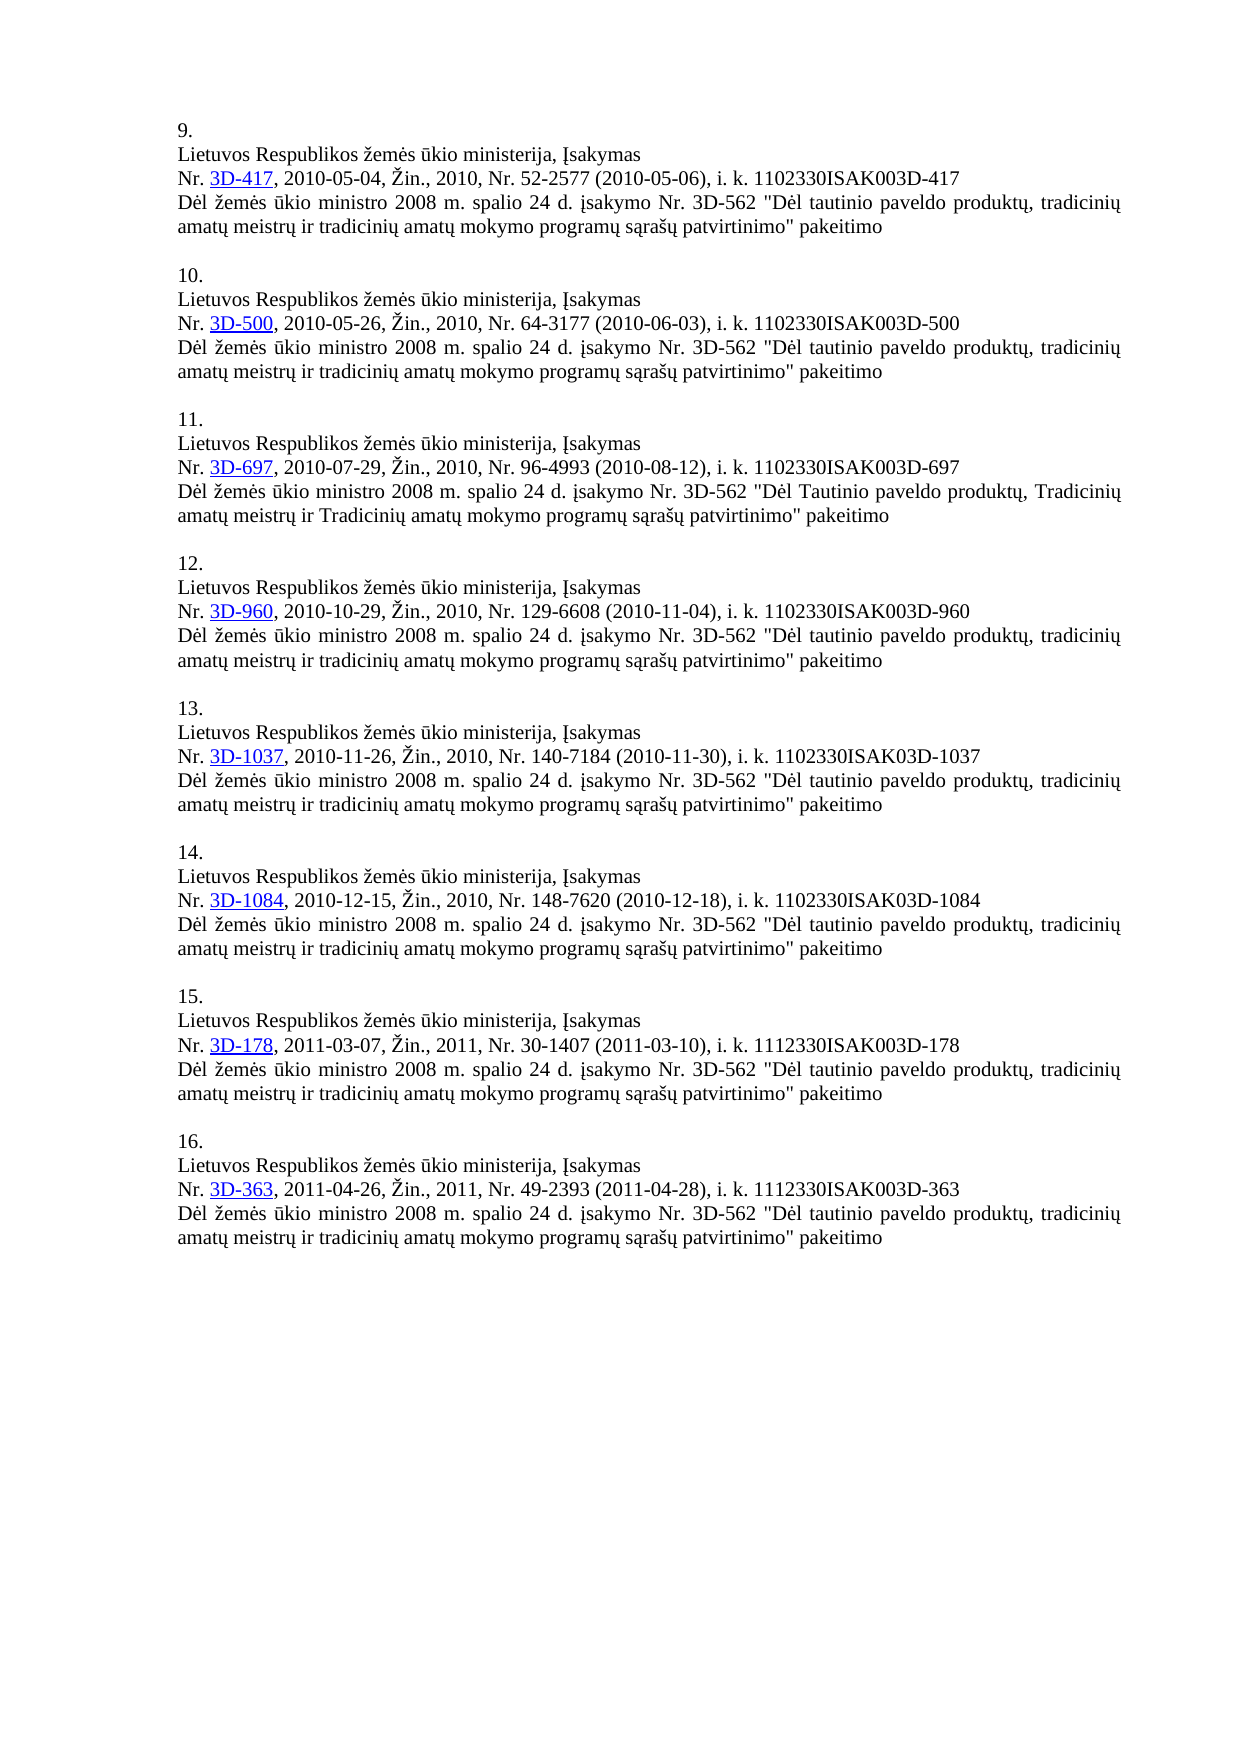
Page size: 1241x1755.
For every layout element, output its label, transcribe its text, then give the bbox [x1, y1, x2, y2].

text Dėl žemės ūkio ministro 2008 m. spalio 24 d. įsakymo Nr. 3D-562 "Dėl tautinio paveldo produktų, tradicinių amatų meistrų ir tradicinių amatų mokymo programų sąrašų patvirtinimo" pakeitimo [177, 1201, 1122, 1249]
text 15. [177, 984, 1122, 1008]
text Nr. 3D-363, 2011-04-26, Žin., 2011, Nr. 49-2393 (2011-04-28), i. k. 1112330ISAK003D-363 [177, 1177, 1122, 1201]
text 9. [177, 118, 1122, 142]
text 10. [177, 262, 1122, 287]
text Nr. 3D-178, 2011-03-07, Žin., 2011, Nr. 30-1407 (2011-03-10), i. k. 1112330ISAK003D-178 [177, 1032, 1122, 1057]
text 11. [177, 407, 1122, 431]
text Nr. 3D-500, 2010-05-26, Žin., 2010, Nr. 64-3177 (2010-06-03), i. k. 1102330ISAK003D-500 [177, 311, 1122, 335]
text Lietuvos Respublikos žemės ūkio ministerija, Įsakymas [177, 287, 1122, 311]
text Nr. 3D-417, 2010-05-04, Žin., 2010, Nr. 52-2577 (2010-05-06), i. k. 1102330ISAK003D-417 [177, 166, 1122, 190]
text Dėl žemės ūkio ministro 2008 m. spalio 24 d. įsakymo Nr. 3D-562 "Dėl tautinio paveldo produktų, tradicinių amatų meistrų ir tradicinių amatų mokymo programų sąrašų patvirtinimo" pakeitimo [177, 335, 1122, 383]
text Nr. 3D-1037, 2010-11-26, Žin., 2010, Nr. 140-7184 (2010-11-30), i. k. 1102330ISAK03D-1037 [177, 744, 1122, 768]
text Dėl žemės ūkio ministro 2008 m. spalio 24 d. įsakymo Nr. 3D-562 "Dėl tautinio paveldo produktų, tradicinių amatų meistrų ir tradicinių amatų mokymo programų sąrašų patvirtinimo" pakeitimo [177, 1057, 1122, 1105]
text Lietuvos Respublikos žemės ūkio ministerija, Įsakymas [177, 720, 1122, 744]
text Dėl žemės ūkio ministro 2008 m. spalio 24 d. įsakymo Nr. 3D-562 "Dėl tautinio paveldo produktų, tradicinių amatų meistrų ir tradicinių amatų mokymo programų sąrašų patvirtinimo" pakeitimo [177, 912, 1122, 960]
text Lietuvos Respublikos žemės ūkio ministerija, Įsakymas [177, 431, 1122, 455]
text 14. [177, 840, 1122, 864]
text Dėl žemės ūkio ministro 2008 m. spalio 24 d. įsakymo Nr. 3D-562 "Dėl tautinio paveldo produktų, tradicinių amatų meistrų ir tradicinių amatų mokymo programų sąrašų patvirtinimo" pakeitimo [177, 623, 1122, 672]
text Dėl žemės ūkio ministro 2008 m. spalio 24 d. įsakymo Nr. 3D-562 "Dėl tautinio paveldo produktų, tradicinių amatų meistrų ir tradicinių amatų mokymo programų sąrašų patvirtinimo" pakeitimo [177, 190, 1122, 238]
text Lietuvos Respublikos žemės ūkio ministerija, Įsakymas [177, 864, 1122, 888]
text Lietuvos Respublikos žemės ūkio ministerija, Įsakymas [177, 1008, 1122, 1032]
text Dėl žemės ūkio ministro 2008 m. spalio 24 d. įsakymo Nr. 3D-562 "Dėl tautinio paveldo produktų, tradicinių amatų meistrų ir tradicinių amatų mokymo programų sąrašų patvirtinimo" pakeitimo [177, 768, 1122, 816]
text 16. [177, 1129, 1122, 1153]
text Dėl žemės ūkio ministro 2008 m. spalio 24 d. įsakymo Nr. 3D-562 "Dėl Tautinio paveldo produktų, Tradicinių amatų meistrų ir Tradicinių amatų mokymo programų sąrašų patvirtinimo" pakeitimo [177, 479, 1122, 527]
text 13. [177, 696, 1122, 720]
text Lietuvos Respublikos žemės ūkio ministerija, Įsakymas [177, 575, 1122, 599]
text Nr. 3D-697, 2010-07-29, Žin., 2010, Nr. 96-4993 (2010-08-12), i. k. 1102330ISAK003D-697 [177, 455, 1122, 479]
text Lietuvos Respublikos žemės ūkio ministerija, Įsakymas [177, 1153, 1122, 1177]
text 12. [177, 551, 1122, 575]
text Nr. 3D-1084, 2010-12-15, Žin., 2010, Nr. 148-7620 (2010-12-18), i. k. 1102330ISAK03D-1084 [177, 888, 1122, 912]
text Nr. 3D-960, 2010-10-29, Žin., 2010, Nr. 129-6608 (2010-11-04), i. k. 1102330ISAK003D-960 [177, 599, 1122, 623]
text Lietuvos Respublikos žemės ūkio ministerija, Įsakymas [177, 142, 1122, 166]
